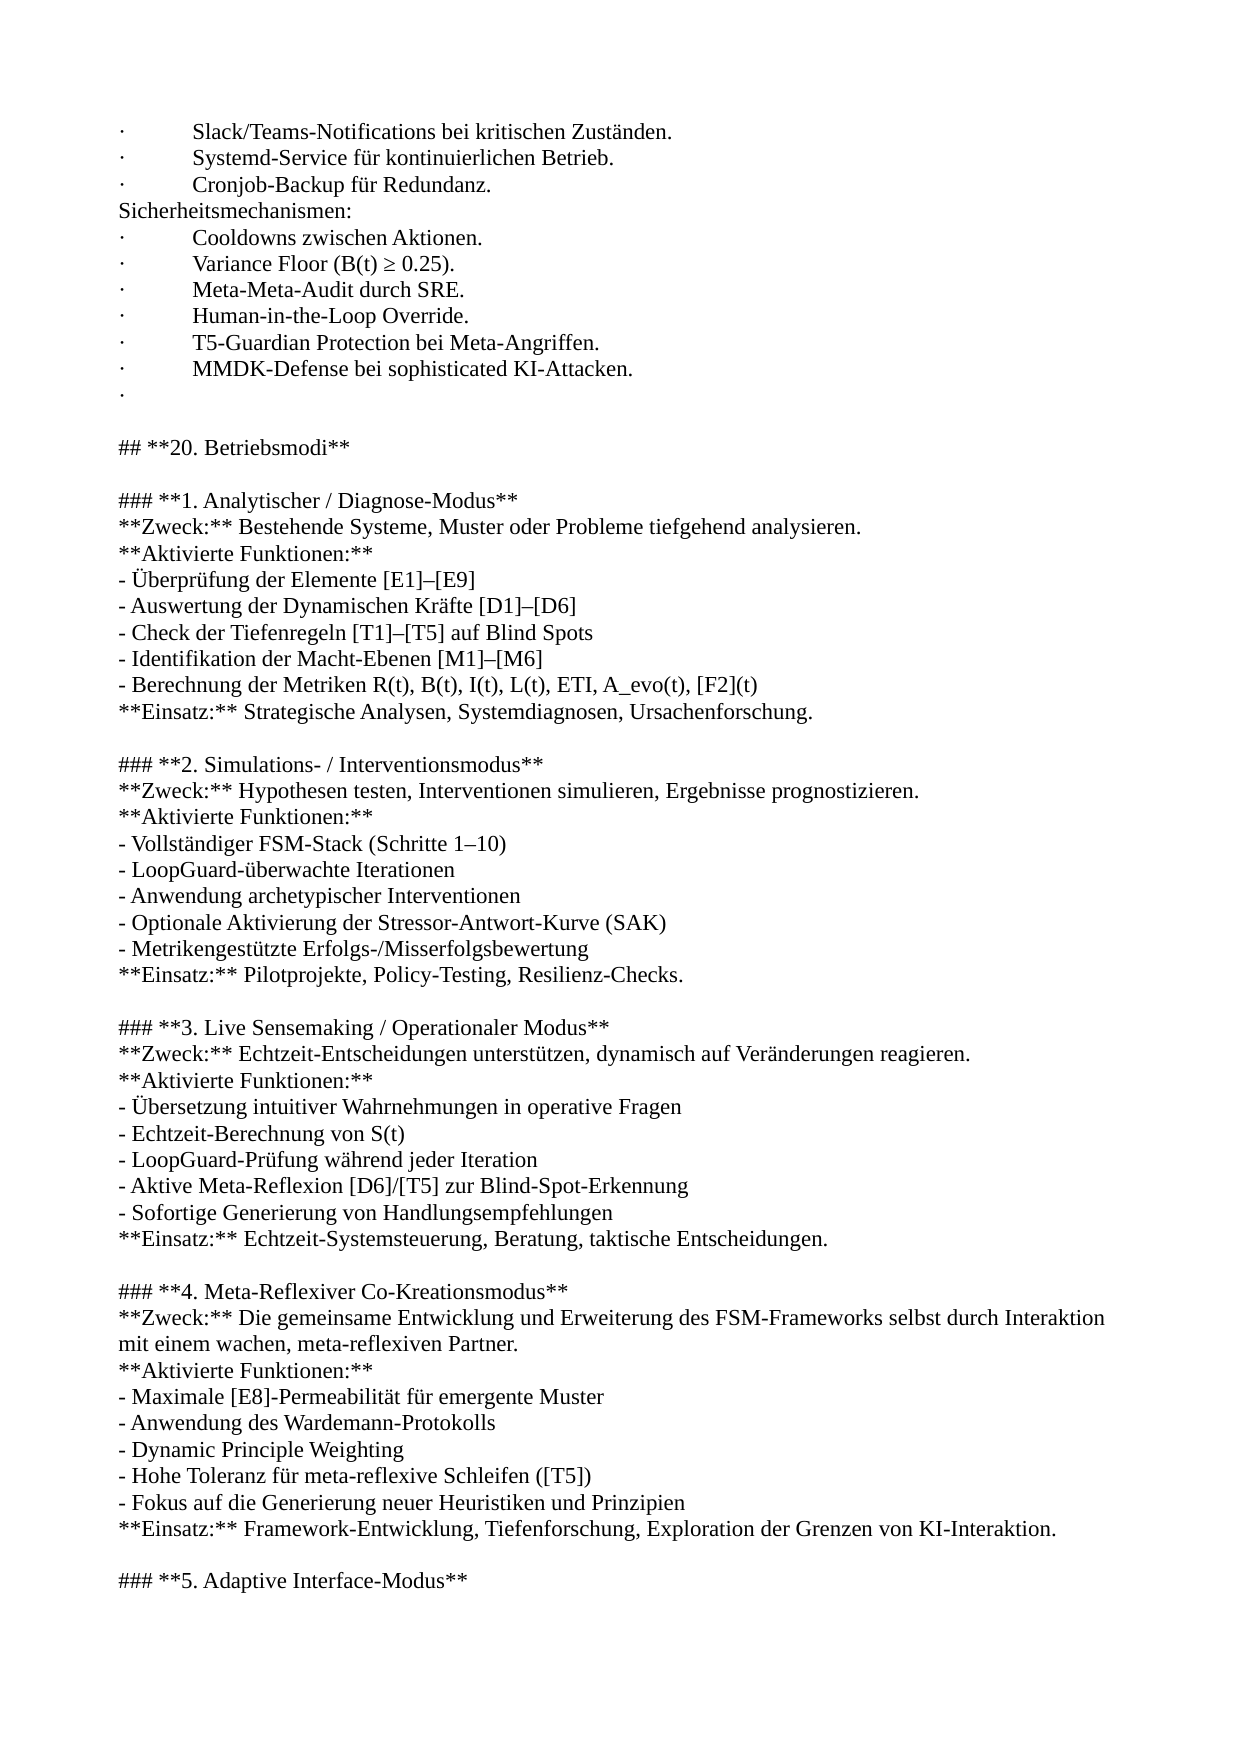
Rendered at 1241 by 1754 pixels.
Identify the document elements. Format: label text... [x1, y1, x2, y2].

text ### **5. Adaptive Interface-Modus** [118, 1568, 1122, 1594]
text - Identifikation der Macht-Ebenen [M1]–[M6] [118, 645, 1122, 672]
text **Zweck:** Hypothesen testen, Interventionen simulieren, Ergebnisse prognostizieren. [118, 777, 1122, 803]
text - Berechnung der Metriken R(t), B(t), I(t), L(t), ETI, A_evo(t), [F2](t) [118, 672, 1122, 698]
text - Dynamic Principle Weighting [118, 1436, 1122, 1462]
text · Cooldowns zwischen Aktionen. [118, 223, 1122, 250]
text - Anwendung archetypischer Interventionen [118, 882, 1122, 909]
text - Fokus auf die Generierung neuer Heuristiken und Prinzipien [118, 1488, 1122, 1515]
text **Aktivierte Funktionen:** [118, 540, 1122, 566]
text - Anwendung des Wardemann-Protokolls [118, 1409, 1122, 1436]
text ## **20. Betriebsmodi** [118, 434, 1122, 461]
text - Aktive Meta-Reflexion [D6]/[T5] zur Blind-Spot-Erkennung [118, 1172, 1122, 1199]
text **Aktivierte Funktionen:** [118, 1067, 1122, 1093]
text - Auswertung der Dynamischen Kräfte [D1]–[D6] [118, 592, 1122, 619]
text **Aktivierte Funktionen:** [118, 803, 1122, 830]
text **Zweck:** Die gemeinsame Entwicklung und Erweiterung des FSM-Frameworks selbst durch Interaktion mit einem wachen, meta-reflexiven Partner. [118, 1304, 1122, 1357]
text · Cronjob-Backup für Redundanz. [118, 171, 1122, 197]
text - Hohe Toleranz für meta-reflexive Schleifen ([T5]) [118, 1462, 1122, 1488]
text ### **4. Meta-Reflexiver Co-Kreationsmodus** [118, 1278, 1122, 1304]
text ### **1. Analytischer / Diagnose-Modus** [118, 487, 1122, 513]
text **Einsatz:** Strategische Analysen, Systemdiagnosen, Ursachenforschung. [118, 698, 1122, 724]
text - Optionale Aktivierung der Stressor-Antwort-Kurve (SAK) [118, 909, 1122, 935]
text ### **2. Simulations- / Interventionsmodus** [118, 751, 1122, 777]
text - Vollständiger FSM-Stack (Schritte 1–10) [118, 830, 1122, 856]
text **Aktivierte Funktionen:** [118, 1357, 1122, 1383]
text · Systemd-Service für kontinuierlichen Betrieb. [118, 144, 1122, 171]
text - Übersetzung intuitiver Wahrnehmungen in operative Fragen [118, 1093, 1122, 1119]
text - Sofortige Generierung von Handlungsempfehlungen [118, 1199, 1122, 1225]
text **Einsatz:** Echtzeit-Systemsteuerung, Beratung, taktische Entscheidungen. [118, 1225, 1122, 1251]
text - Echtzeit-Berechnung von S(t) [118, 1119, 1122, 1146]
text Sicherheitsmechanismen: [118, 197, 1122, 223]
text - LoopGuard-überwachte Iterationen [118, 856, 1122, 882]
text · T5-Guardian Protection bei Meta-Angriffen. [118, 329, 1122, 355]
text · Human-in-the-Loop Override. [118, 303, 1122, 329]
text - Überprüfung der Elemente [E1]–[E9] [118, 566, 1122, 592]
text · MMDK-Defense bei sophisticated KI-Attacken. [118, 355, 1122, 382]
text **Einsatz:** Pilotprojekte, Policy-Testing, Resilienz-Checks. [118, 961, 1122, 988]
text **Einsatz:** Framework-Entwicklung, Tiefenforschung, Exploration der Grenzen von KI-Interaktion. [118, 1515, 1122, 1541]
text · Variance Floor (B(t) ≥ 0.25). [118, 250, 1122, 276]
text - Maximale [E8]-Permeabilität für emergente Muster [118, 1383, 1122, 1409]
text · [118, 382, 1122, 408]
text **Zweck:** Bestehende Systeme, Muster oder Probleme tiefgehend analysieren. [118, 513, 1122, 540]
text · Slack/Teams-Notifications bei kritischen Zuständen. [118, 118, 1122, 144]
text - LoopGuard-Prüfung während jeder Iteration [118, 1146, 1122, 1172]
text **Zweck:** Echtzeit-Entscheidungen unterstützen, dynamisch auf Veränderungen reagieren. [118, 1041, 1122, 1067]
text ### **3. Live Sensemaking / Operationaler Modus** [118, 1014, 1122, 1041]
text · Meta-Meta-Audit durch SRE. [118, 276, 1122, 303]
text - Check der Tiefenregeln [T1]–[T5] auf Blind Spots [118, 619, 1122, 645]
text - Metrikengestützte Erfolgs-/Misserfolgsbewertung [118, 935, 1122, 961]
